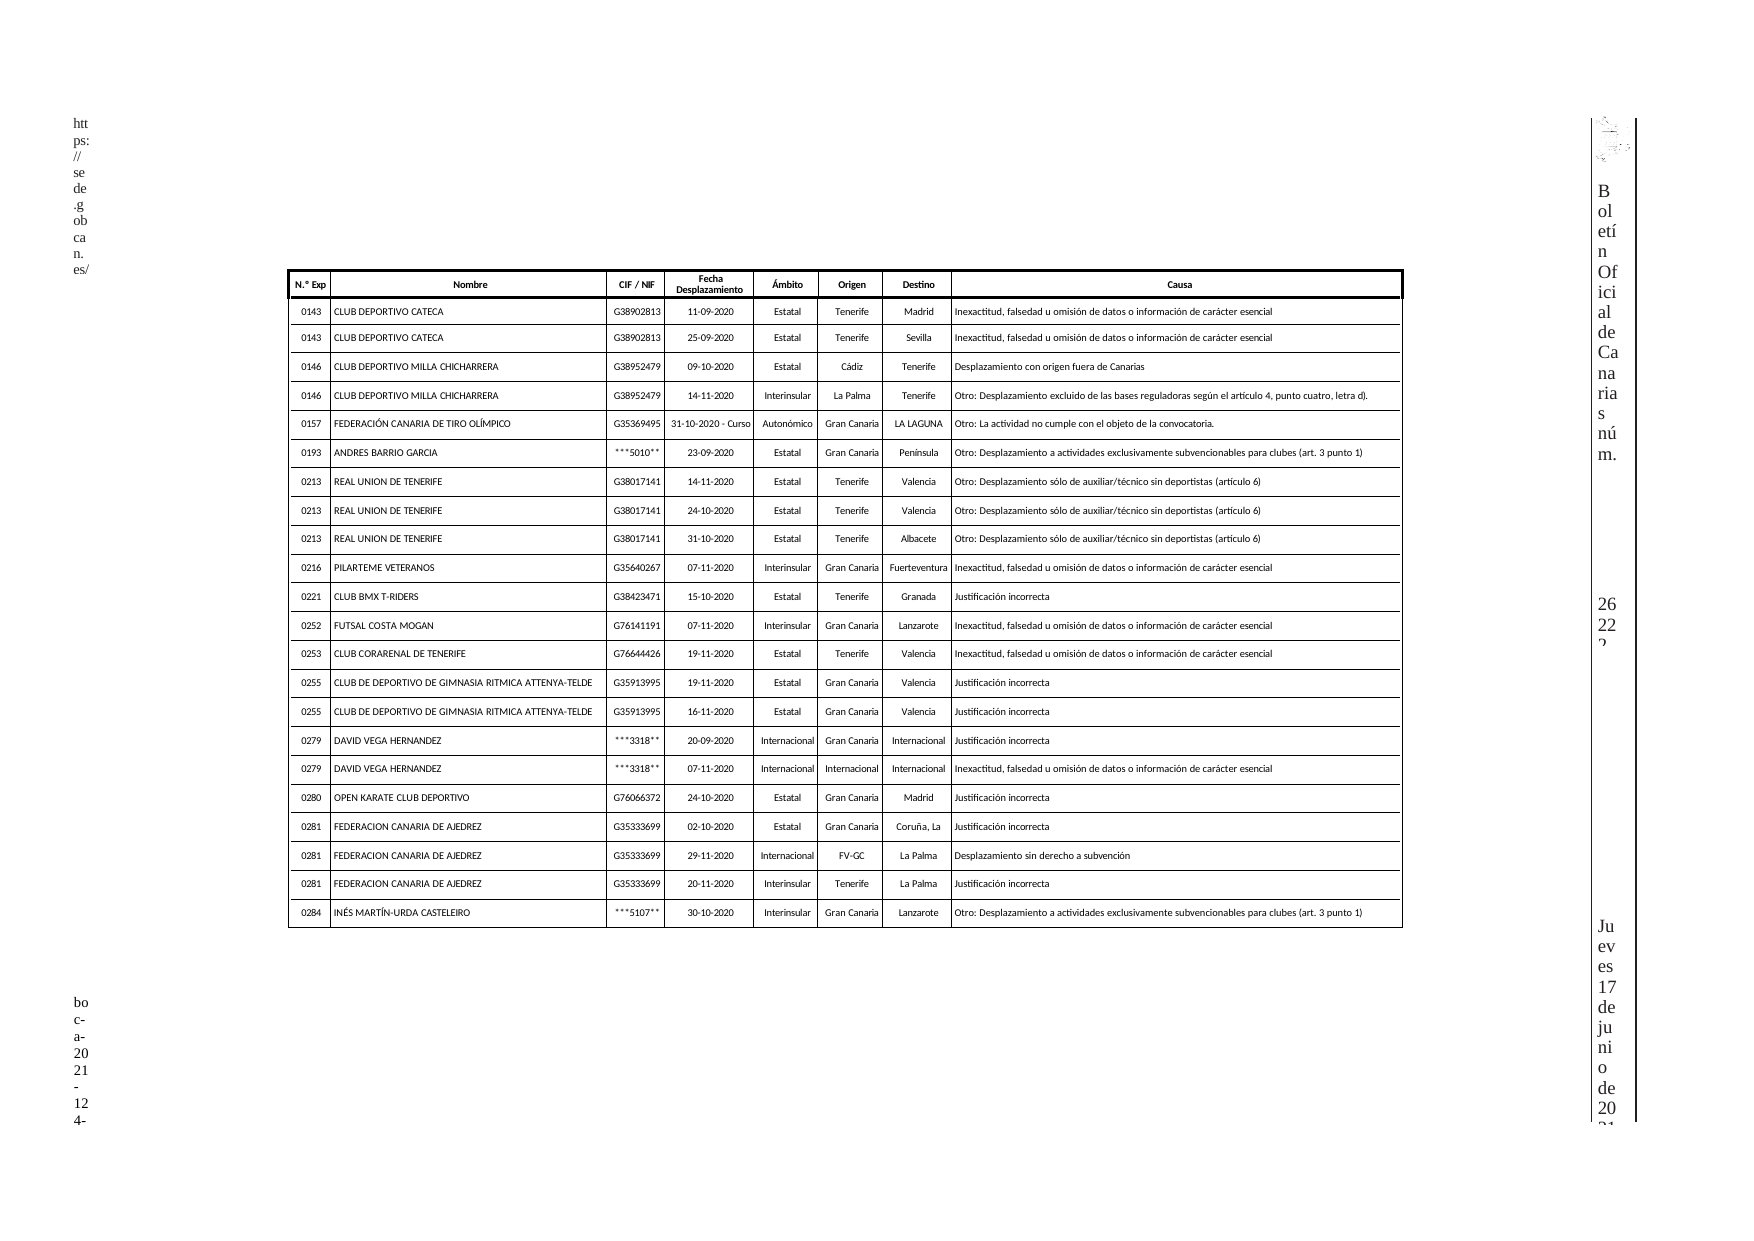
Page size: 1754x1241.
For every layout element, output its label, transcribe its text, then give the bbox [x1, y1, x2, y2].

table_cell 25-09-2020 [665, 325, 753, 352]
table_cell Interinsular [754, 612, 817, 640]
table_cell Gran Canaria [818, 670, 882, 697]
table_cell G38423471 [607, 583, 664, 611]
table_cell 20-09-2020 [665, 727, 753, 755]
table_cell Internacional [754, 842, 817, 870]
table_cell Estatal [754, 698, 817, 726]
table_cell Tenerife [818, 526, 882, 553]
table_cell 09-10-2020 [665, 353, 753, 381]
table_cell Inexactitud, falsedad u omisión de datos o información de carácter esencial [952, 324, 1402, 352]
table_cell 0146 [289, 381, 330, 410]
table_cell La Palma [883, 842, 951, 870]
table_cell DAVID VEGA HERNANDEZ [331, 756, 606, 783]
table_cell G38902813 [607, 325, 664, 352]
table_cell FUTSAL COSTA MOGAN [331, 612, 606, 640]
table_cell Gran Canaria [818, 900, 882, 927]
table_cell FEDERACIÓN CANARIA DE TIRO OLÍMPICO [331, 411, 606, 438]
table_cell Cádiz [818, 353, 882, 381]
table_cell Gran Canaria [818, 727, 882, 755]
table_cell ANDRES BARRIO GARCIA [331, 440, 606, 467]
table_cell Internacional [883, 727, 951, 755]
table_cell Madrid [883, 299, 951, 323]
table_cell Otro: Desplazamiento excluido de las bases reguladoras según el artículo 4, punto cuatro, letra d). [952, 381, 1402, 410]
table_cell REAL UNION DE TENERIFE [331, 468, 606, 496]
table_header Causa [952, 272, 1401, 296]
text Jueves 17 de junio de 2021 [1598, 916, 1618, 1124]
table_cell G38017141 [607, 526, 664, 553]
table_cell Inexactitud, falsedad u omisión de datos o información de carácter esencial [952, 554, 1402, 582]
table_cell Justificación incorrecta [952, 812, 1402, 841]
table_header Ámbito [754, 272, 818, 296]
table_cell G38952479 [607, 353, 664, 381]
table_cell 15-10-2020 [665, 583, 753, 611]
table_cell 31-10-2020 [665, 526, 753, 553]
table_cell Internacional [754, 756, 817, 783]
table_cell Justificación incorrecta [952, 784, 1402, 812]
table_cell FV-GC [818, 842, 882, 870]
table_cell 0255 [289, 697, 330, 726]
table_cell REAL UNION DE TENERIFE [331, 497, 606, 525]
table_cell G35333699 [607, 871, 664, 898]
table_header N.º Exp [290, 272, 330, 296]
table_header Fecha Desplazamiento [665, 272, 753, 296]
table_cell La Palma [818, 382, 882, 410]
table_cell G38902813 [607, 299, 664, 323]
table_cell ***3318** [607, 756, 664, 783]
table_cell Otro: Desplazamiento sólo de auxiliar/técnico sin deportistas (artículo 6) [952, 525, 1402, 553]
table_cell 31-10-2020 - Curso [665, 411, 753, 438]
table_cell Otro: Desplazamiento sólo de auxiliar/técnico sin deportistas (artículo 6) [952, 496, 1402, 525]
table_cell 0143 [289, 297, 330, 323]
table_cell 19-11-2020 [665, 641, 753, 668]
table_cell Interinsular [754, 871, 817, 898]
table_cell Gran Canaria [818, 813, 882, 841]
table_cell Estatal [754, 813, 817, 841]
table_cell 0216 [289, 554, 330, 582]
table_cell G35333699 [607, 813, 664, 841]
table_cell 0193 [289, 439, 330, 467]
table_cell 29-11-2020 [665, 842, 753, 870]
table_cell 0213 [289, 525, 330, 553]
table_cell 30-10-2020 [665, 900, 753, 927]
table_cell Inexactitud, falsedad u omisión de datos o información de carácter esencial [952, 296, 1402, 323]
table_cell Justificación incorrecta [952, 669, 1402, 697]
table_cell 0157 [289, 410, 330, 438]
table_cell Tenerife [883, 353, 951, 381]
table_cell CLUB DEPORTIVO CATECA [331, 299, 606, 323]
table_cell DAVID VEGA HERNANDEZ [331, 727, 606, 755]
table_cell Gran Canaria [818, 698, 882, 726]
table_cell Lanzarote [883, 900, 951, 927]
table_cell 07-11-2020 [665, 555, 753, 582]
table_cell G35913995 [607, 670, 664, 697]
table_cell G38952479 [607, 382, 664, 410]
table_cell 19-11-2020 [665, 670, 753, 697]
table_cell Sevilla [883, 325, 951, 352]
table_cell FEDERACION CANARIA DE AJEDREZ [331, 842, 606, 870]
table_cell FEDERACION CANARIA DE AJEDREZ [331, 813, 606, 841]
table_cell G38017141 [607, 497, 664, 525]
table_cell Estatal [754, 440, 817, 467]
table_cell CLUB DEPORTIVO CATECA [331, 325, 606, 352]
table_cell 0213 [289, 496, 330, 525]
table_cell Autonómico [754, 411, 817, 438]
table_cell Interinsular [754, 900, 817, 927]
text https://sede.gobcan.es/boc [73, 116, 90, 273]
table_cell 0281 [289, 870, 330, 898]
table_cell G76141191 [607, 612, 664, 640]
table_cell Valencia [883, 468, 951, 496]
table_cell Inexactitud, falsedad u omisión de datos o información de carácter esencial [952, 755, 1402, 783]
table_header Origen [819, 272, 882, 296]
table_cell Otro: Desplazamiento sólo de auxiliar/técnico sin deportistas (artículo 6) [952, 467, 1402, 496]
table_cell G35333699 [607, 842, 664, 870]
table_cell INÉS MARTÍN-URDA CASTELEIRO [331, 900, 606, 927]
table_cell Tenerife [883, 382, 951, 410]
table_cell Estatal [754, 497, 817, 525]
table_cell CLUB CORARENAL DE TENERIFE [331, 641, 606, 668]
table_cell Estatal [754, 468, 817, 496]
table_cell Tenerife [818, 871, 882, 898]
table_cell Estatal [754, 299, 817, 323]
table_cell 07-11-2020 [665, 756, 753, 783]
table_header Destino [883, 272, 951, 296]
table_cell 14-11-2020 [665, 468, 753, 496]
table_cell CLUB DE DEPORTIVO DE GIMNASIA RITMICA ATTENYA-TELDE [331, 698, 606, 726]
table_header CIF / NIF [607, 272, 664, 296]
table_cell Desplazamiento sin derecho a subvención [952, 841, 1402, 870]
table_cell Internacional [883, 756, 951, 783]
table_cell 0284 [289, 899, 330, 927]
table_cell Otro: Desplazamiento a actividades exclusivamente subvencionables para clubes (art. 3 punto 1) [952, 439, 1402, 467]
table_cell Granada [883, 583, 951, 611]
table_cell Gran Canaria [818, 411, 882, 438]
table_cell Desplazamiento con origen fuera de Canarias [952, 352, 1402, 381]
table_cell Valencia [883, 670, 951, 697]
table_cell G76066372 [607, 785, 664, 812]
table_cell Estatal [754, 583, 817, 611]
table_cell Internacional [818, 756, 882, 783]
table_cell Gran Canaria [818, 612, 882, 640]
table_cell 0253 [289, 640, 330, 668]
table_cell Coruña, La [883, 813, 951, 841]
table_cell 0213 [289, 467, 330, 496]
table_cell FEDERACION CANARIA DE AJEDREZ [331, 871, 606, 898]
table_cell Otro: Desplazamiento a actividades exclusivamente subvencionables para clubes (art. 3 punto 1) [952, 899, 1402, 927]
table_cell 16-11-2020 [665, 698, 753, 726]
table_cell Justificación incorrecta [952, 870, 1402, 898]
table_cell PILARTEME VETERANOS [331, 555, 606, 582]
table_cell G35369495 [607, 411, 664, 438]
table_cell Valencia [883, 698, 951, 726]
table_cell CLUB DEPORTIVO MILLA CHICHARRERA [331, 353, 606, 381]
table_cell Inexactitud, falsedad u omisión de datos o información de carácter esencial [952, 640, 1402, 668]
table_cell Tenerife [818, 583, 882, 611]
table_cell 24-10-2020 [665, 497, 753, 525]
table_cell Fuerteventura [883, 555, 951, 582]
table_cell Interinsular [754, 382, 817, 410]
table_cell La Palma [883, 871, 951, 898]
table_cell Justificación incorrecta [952, 726, 1402, 755]
table_header Nombre [331, 272, 606, 296]
table_cell 0255 [289, 669, 330, 697]
table_cell G35913995 [607, 698, 664, 726]
table_cell REAL UNION DE TENERIFE [331, 526, 606, 553]
table_cell 0280 [289, 784, 330, 812]
table_cell Gran Canaria [818, 440, 882, 467]
table_cell Estatal [754, 353, 817, 381]
table_cell 0146 [289, 352, 330, 381]
table_cell 0279 [289, 755, 330, 783]
table_cell ***5010** [607, 440, 664, 467]
table_cell Internacional [754, 727, 817, 755]
table_cell Estatal [754, 641, 817, 668]
table_cell Otro: La actividad no cumple con el objeto de la convocatoria. [952, 410, 1402, 438]
table_cell Inexactitud, falsedad u omisión de datos o información de carácter esencial [952, 611, 1402, 640]
table_cell G76644426 [607, 641, 664, 668]
table_cell Estatal [754, 325, 817, 352]
table_cell 24-10-2020 [665, 785, 753, 812]
table_cell 07-11-2020 [665, 612, 753, 640]
table_cell CLUB BMX T-RIDERS [331, 583, 606, 611]
table_cell G35640267 [607, 555, 664, 582]
table_cell 0281 [289, 812, 330, 841]
table_cell 0281 [289, 841, 330, 870]
table_cell Tenerife [818, 325, 882, 352]
table_cell 0143 [289, 324, 330, 352]
table_cell 23-09-2020 [665, 440, 753, 467]
table_cell Justificación incorrecta [952, 582, 1402, 611]
table_cell ***5107** [607, 900, 664, 927]
table_cell Valencia [883, 497, 951, 525]
table_cell ***3318** [607, 727, 664, 755]
table_cell 0221 [289, 582, 330, 611]
picture [1595, 116, 1631, 162]
table_cell Tenerife [818, 299, 882, 323]
table_cell Interinsular [754, 555, 817, 582]
table_cell Valencia [883, 641, 951, 668]
table_cell Tenerife [818, 641, 882, 668]
table_cell Estatal [754, 785, 817, 812]
table_cell G38017141 [607, 468, 664, 496]
text 26222 [1598, 594, 1618, 646]
table_cell 02-10-2020 [665, 813, 753, 841]
table_cell Estatal [754, 670, 817, 697]
table_cell 14-11-2020 [665, 382, 753, 410]
table_cell 0279 [289, 726, 330, 755]
table_cell OPEN KARATE CLUB DEPORTIVO [331, 785, 606, 812]
table_cell 20-11-2020 [665, 871, 753, 898]
text Boletín Oficial de Canarias núm. 124 [1598, 181, 1618, 464]
table_cell CLUB DEPORTIVO MILLA CHICHARRERA [331, 382, 606, 410]
table_cell Lanzarote [883, 612, 951, 640]
table_cell Tenerife [818, 468, 882, 496]
table_cell Gran Canaria [818, 785, 882, 812]
table_cell Estatal [754, 526, 817, 553]
table_cell Gran Canaria [818, 555, 882, 582]
table_cell Tenerife [818, 497, 882, 525]
table_cell Justificación incorrecta [952, 697, 1402, 726]
table_cell CLUB DE DEPORTIVO DE GIMNASIA RITMICA ATTENYA-TELDE [331, 670, 606, 697]
table_cell Albacete [883, 526, 951, 553]
table_cell 11-09-2020 [665, 299, 753, 323]
text boc-a-2021-124-3071 [74, 994, 92, 1124]
table_cell Península [883, 440, 951, 467]
table_cell Madrid [883, 785, 951, 812]
table_cell LA LAGUNA [883, 411, 951, 438]
table_cell 0252 [289, 611, 330, 640]
